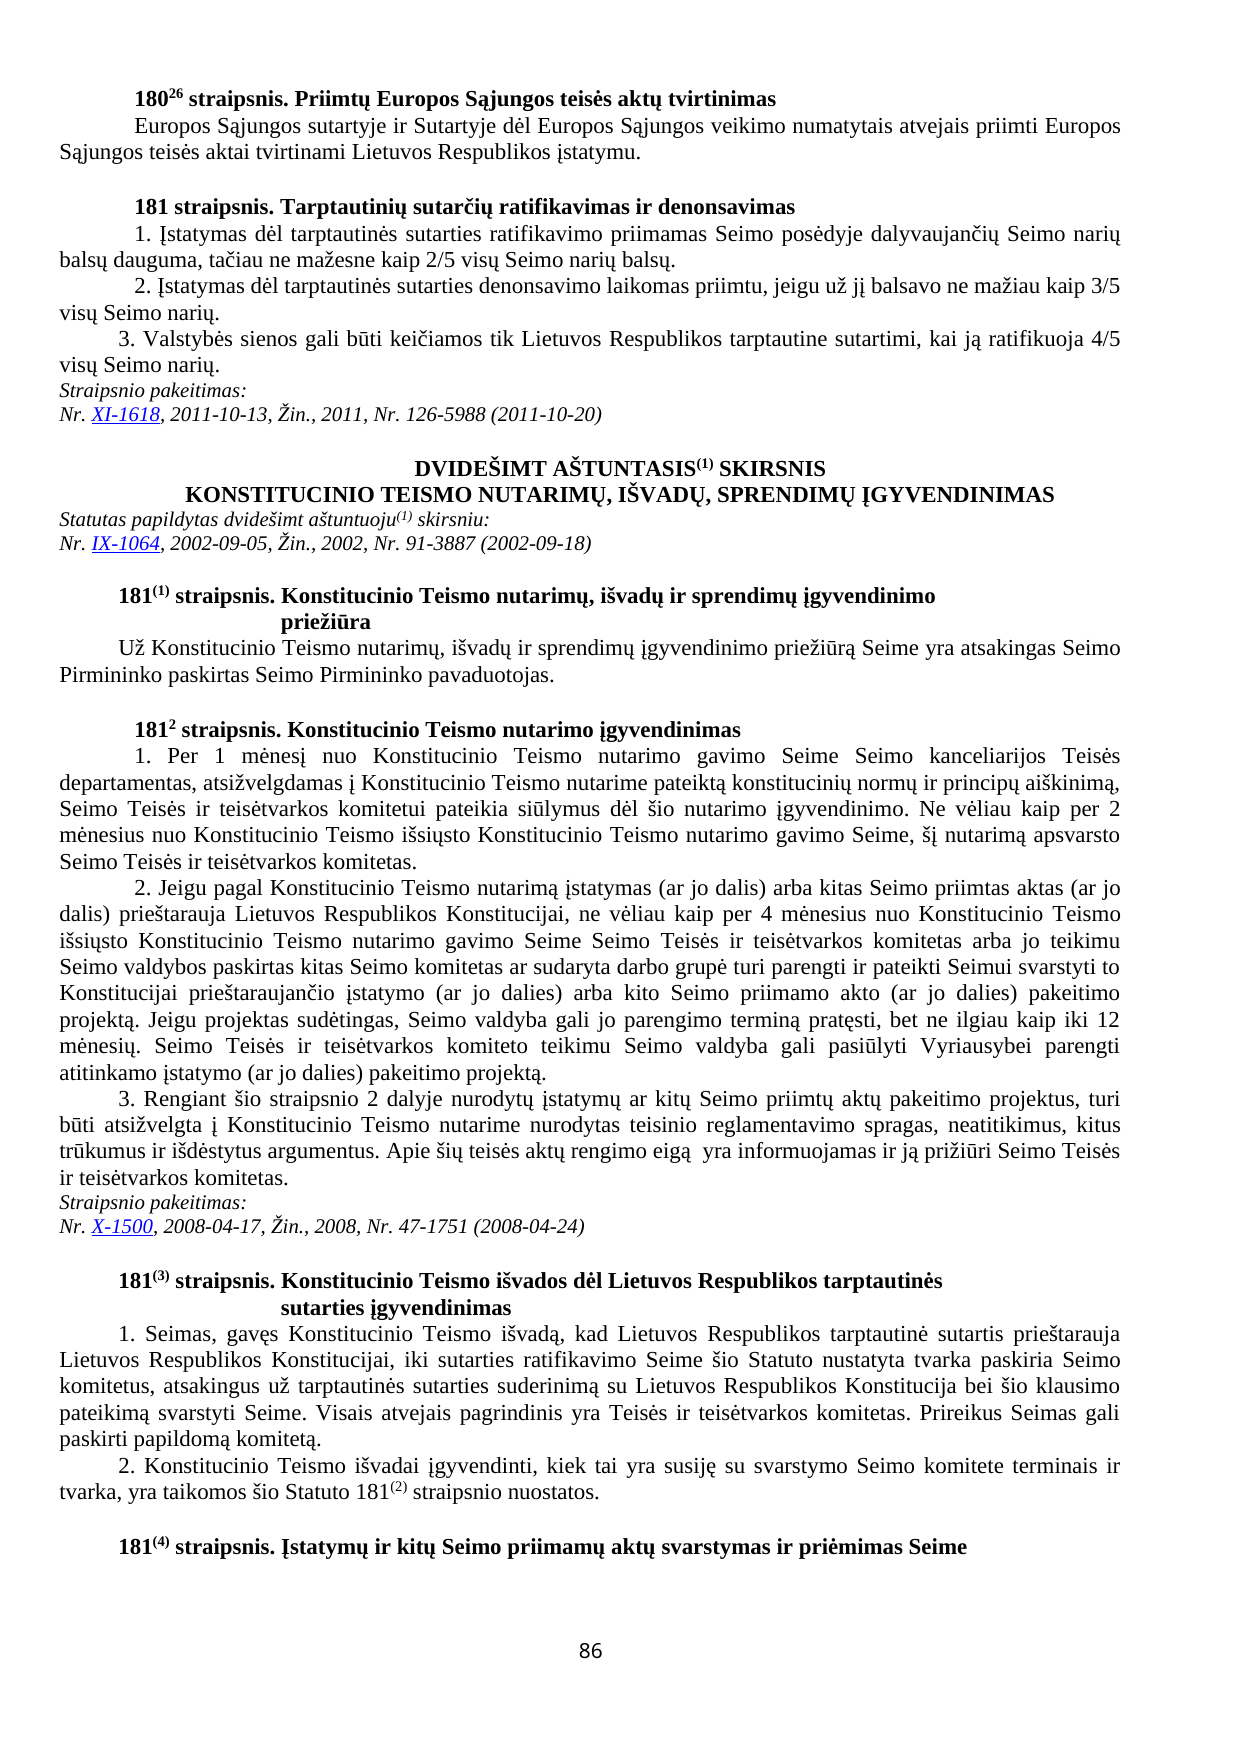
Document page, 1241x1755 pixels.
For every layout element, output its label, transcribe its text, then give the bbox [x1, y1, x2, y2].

text 3. Valstybės sienos gali būti keičiamos tik Lietuvos Respublikos tarptautine sutartimi, kai ją ratifikuoja 4/5 visų Seimo narių. [59, 325, 1122, 378]
text 18026 straipsnis. Priimtų Europos Sąjungos teisės aktų tvirtinimas [59, 85, 1122, 112]
text Už Konstitucinio Teismo nutarimų, išvadų ir sprendimų įgyvendinimo priežiūrą Seime yra atsakingas Seimo Pirmininko paskirtas Seimo Pirmininko pavaduotojas. [59, 634, 1122, 687]
text Straipsnio pakeitimas: [59, 378, 1122, 402]
text KONSTITUCINIO TEISMO NUTARIMŲ, IŠVADŲ, SPRENDIMŲ ĮGYVENDINIMAS [59, 481, 1122, 507]
text Straipsnio pakeitimas: [59, 1190, 1122, 1214]
text 2. Įstatymas dėl tarptautinės sutarties denonsavimo laikomas priimtu, jeigu už jį balsavo ne mažiau kaip 3/5 visų Seimo narių. [59, 272, 1122, 325]
text Nr. XI-1618, 2011-10-13, Žin., 2011, Nr. 126-5988 (2011-10-20) [59, 402, 1122, 426]
text 181(4) straipsnis. Įstatymų ir kitų Seimo priimamų aktų svarstymas ir priėmimas Seime [59, 1533, 1122, 1559]
text Statutas papildytas dvidešimt aštuntuoju(1) skirsniu: [59, 507, 1122, 531]
text 2. Jeigu pagal Konstitucinio Teismo nutarimą įstatymas (ar jo dalis) arba kitas Seimo priimtas aktas (ar jo dalis) prieštarauja Lietuvos Respublikos Konstitucijai, ne vėliau kaip per 4 mėnesius nuo Konstitucinio Teismo išsiųsto Konstitucinio Teismo nutarimo gavimo Seime Seimo Teisės ir teisėtvarkos komitetas arba jo teikimu Seimo valdybos paskirtas kitas Seimo komitetas ar sudaryta darbo grupė turi parengti ir pateikti Seimui svarstyti to Konstitucijai prieštaraujančio įstatymo (ar jo dalies) arba kito Seimo priimamo akto (ar jo dalies) pakeitimo projektą. Jeigu projektas sudėtingas, Seimo valdyba gali jo parengimo terminą pratęsti, bet ne ilgiau kaip iki 12 mėnesių. Seimo Teisės ir teisėtvarkos komiteto teikimu Seimo valdyba gali pasiūlyti Vyriausybei parengti atitinkamo įstatymo (ar jo dalies) pakeitimo projektą. [59, 874, 1122, 1085]
text 1812 straipsnis. Konstitucinio Teismo nutarimo įgyvendinimas [59, 716, 1122, 742]
text Europos Sąjungos sutartyje ir Sutartyje dėl Europos Sąjungos veikimo numatytais atvejais priimti Europos Sąjungos teisės aktai tvirtinami Lietuvos Respublikos įstatymu. [59, 112, 1122, 164]
text sutarties įgyvendinimas [59, 1293, 1122, 1320]
text 1. Įstatymas dėl tarptautinės sutarties ratifikavimo priimamas Seimo posėdyje dalyvaujančių Seimo narių balsų dauguma, tačiau ne mažesne kaip 2/5 visų Seimo narių balsų. [59, 219, 1122, 272]
text 1. Per 1 mėnesį nuo Konstitucinio Teismo nutarimo gavimo Seime Seimo kanceliarijos Teisės departamentas, atsižvelgdamas į Konstitucinio Teismo nutarime pateiktą konstitucinių normų ir principų aiškinimą, Seimo Teisės ir teisėtvarkos komitetui pateikia siūlymus dėl šio nutarimo įgyvendinimo. Ne vėliau kaip per 2 mėnesius nuo Konstitucinio Teismo išsiųsto Konstitucinio Teismo nutarimo gavimo Seime, šį nutarimą apsvarsto Seimo Teisės ir teisėtvarkos komitetas. [59, 742, 1122, 874]
text 1. Seimas, gavęs Konstitucinio Teismo išvadą, kad Lietuvos Respublikos tarptautinė sutartis prieštarauja Lietuvos Respublikos Konstitucijai, iki sutarties ratifikavimo Seime šio Statuto nustatyta tvarka paskiria Seimo komitetus, atsakingus už tarptautinės sutarties suderinimą su Lietuvos Respublikos Konstitucija bei šio klausimo pateikimą svarstyti Seime. Visais atvejais pagrindinis yra Teisės ir teisėtvarkos komitetas. Prireikus Seimas gali paskirti papildomą komitetą. [59, 1320, 1122, 1452]
text 2. Konstitucinio Teismo išvadai įgyvendinti, kiek tai yra susiję su svarstymo Seimo komitete terminais ir tvarka, yra taikomos šio Statuto 181(2) straipsnio nuostatos. [59, 1452, 1122, 1504]
text DVIDEŠIMT AŠTUNTASIS(1) SKIRSNIS [59, 454, 1122, 481]
text 3. Rengiant šio straipsnio 2 dalyje nurodytų įstatymų ar kitų Seimo priimtų aktų pakeitimo projektus, turi būti atsižvelgta į Konstitucinio Teismo nutarime nurodytas teisinio reglamentavimo spragas, neatitikimus, kitus trūkumus ir išdėstytus argumentus. Apie šių teisės aktų rengimo eigą yra informuojamas ir ją prižiūri Seimo Teisės ir teisėtvarkos komitetas. [59, 1085, 1122, 1190]
text 181 straipsnis. Tarptautinių sutarčių ratifikavimas ir denonsavimas [59, 193, 1122, 219]
text Nr. X-1500, 2008-04-17, Žin., 2008, Nr. 47-1751 (2008-04-24) [59, 1214, 1122, 1238]
text 181(3) straipsnis. Konstitucinio Teismo išvados dėl Lietuvos Respublikos tarptautinės [59, 1267, 1122, 1293]
text 181(1) straipsnis. Konstitucinio Teismo nutarimų, išvadų ir sprendimų įgyvendinimo [59, 582, 1122, 608]
text priežiūra [59, 608, 1122, 634]
text Nr. IX-1064, 2002-09-05, Žin., 2002, Nr. 91-3887 (2002-09-18) [59, 531, 1122, 555]
